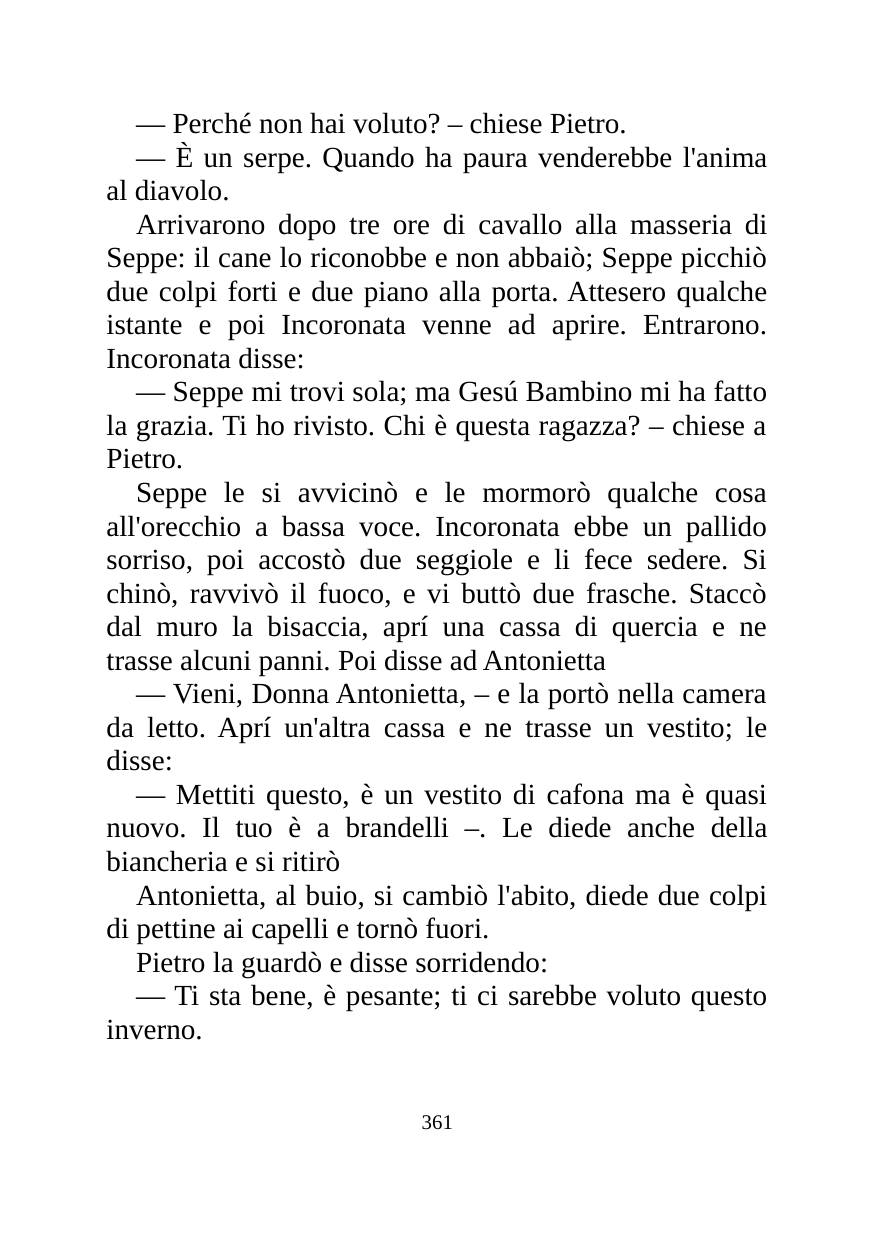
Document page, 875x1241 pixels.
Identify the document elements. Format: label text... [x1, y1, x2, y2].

text — Ti sta bene, è pesante; ti ci sarebbe voluto questo inverno. [106, 978, 768, 1045]
text Arrivarono dopo tre ore di cavallo alla masseria di Seppe: il cane lo riconobbe e non abbaiò; Seppe picchiò due colpi forti e due piano alla porta. Attesero qualche istante e poi Incoronata venne ad aprire. Entrarono. Incoronata disse: [106, 207, 768, 374]
text Antonietta, al buio, si cambiò l'abito, diede due colpi di pettine ai capelli e tornò fuori. [106, 878, 768, 945]
text — Perché non hai voluto? – chiese Pietro. [106, 106, 768, 140]
text Seppe le si avvicinò e le mormorò qualche cosa all'orecchio a bassa voce. Incoronata ebbe un pallido sorriso, poi accostò due seggiole e li fece sedere. Si chinò, ravvivò il fuoco, e vi buttò due frasche. Staccò dal muro la bisaccia, aprí una cassa di quercia e ne trasse alcuni panni. Poi disse ad Antonietta [106, 475, 768, 676]
text — È un serpe. Quando ha paura venderebbe l'anima al diavolo. [106, 140, 768, 207]
text — Vieni, Donna Antonietta, – e la portò nella camera da letto. Aprí un'altra cassa e ne trasse un vestito; le disse: [106, 676, 768, 777]
text — Seppe mi trovi sola; ma Gesú Bambino mi ha fatto la grazia. Ti ho rivisto. Chi è questa ragazza? – chiese a Pietro. [106, 374, 768, 475]
text Pietro la guardò e disse sorridendo: [106, 945, 768, 978]
text — Mettiti questo, è un vestito di cafona ma è quasi nuovo. Il tuo è a brandelli –. Le diede anche della biancheria e si ritirò [106, 777, 768, 878]
